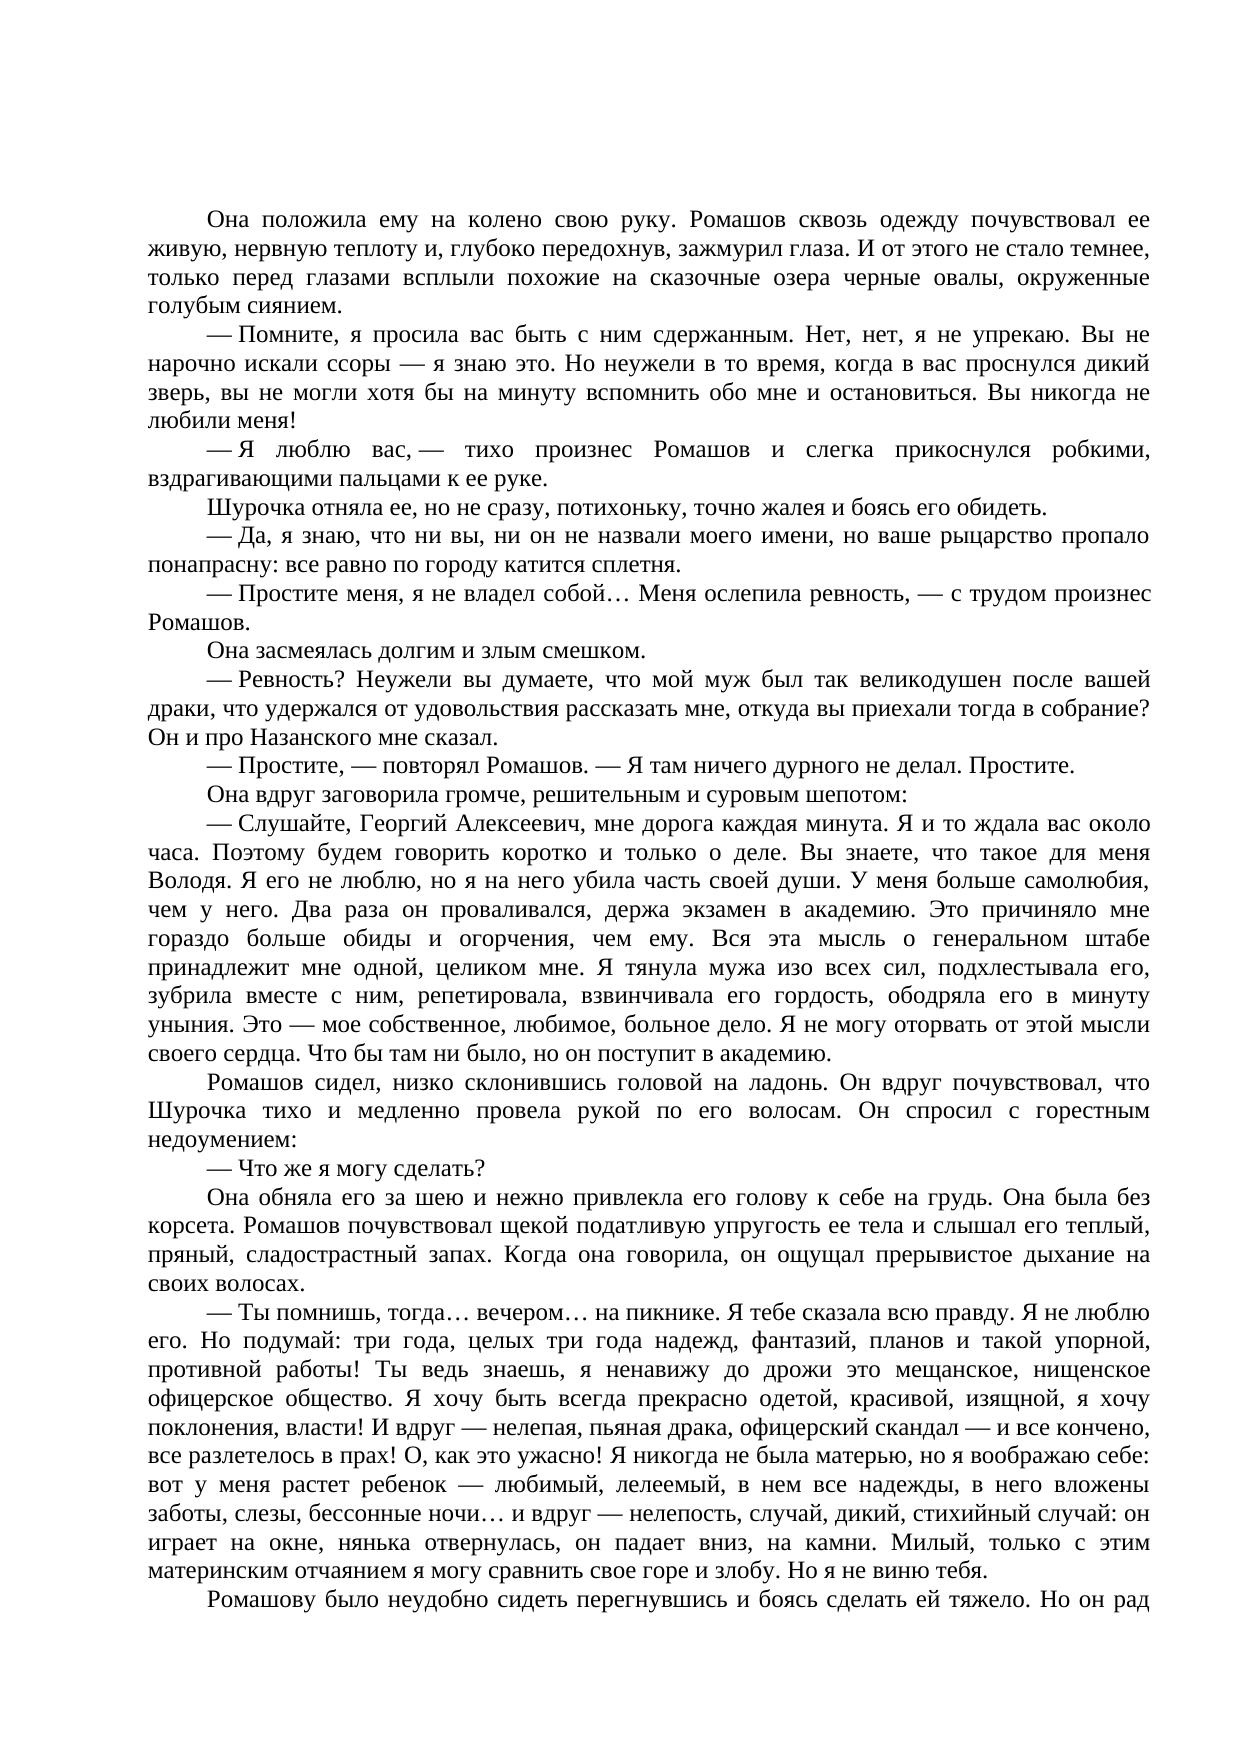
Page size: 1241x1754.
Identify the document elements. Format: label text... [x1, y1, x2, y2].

text Она вдруг заговорила громче, решительным и суровым шепотом: [148, 779, 1152, 808]
text — Ревность? Неужели вы думаете, что мой муж был так великодушен после вашей драки, что удержался от удовольствия рассказать мне, откуда вы приехали тогда в собрание? Он и про Назанского мне сказал. [148, 664, 1152, 751]
text — Простите, — повторял Ромашов. — Я там ничего дурного не делал. Простите. [148, 751, 1152, 779]
text Шурочка отняла ее, но не сразу, потихоньку, точно жалея и боясь его обидеть. [148, 492, 1152, 521]
text — Я люблю вас, — тихо произнес Ромашов и слегка прикоснулся робкими, вздрагивающими пальцами к ее руке. [148, 434, 1152, 492]
text Она положила ему на колено свою руку. Ромашов сквозь одежду почувствовал ее живую, нервную теплоту и, глубоко передохнув, зажмурил глаза. И от этого не стало темнее, только перед глазами всплыли похожие на сказочные озера черные овалы, окруженные голубым сиянием. [148, 204, 1152, 319]
text — Что же я могу сделать? [148, 1153, 1152, 1182]
text — Простите меня, я не владел собой… Меня ослепила ревность, — с трудом произнес Ромашов. [148, 578, 1152, 636]
text — Помните, я просила вас быть с ним сдержанным. Нет, нет, я не упрекаю. Вы не нарочно искали ссоры — я знаю это. Но неужели в то время, когда в вас проснулся дикий зверь, вы не могли хотя бы на минуту вспомнить обо мне и остановиться. Вы никогда не любили меня! [148, 319, 1152, 434]
text Она засмеялась долгим и злым смешком. [148, 636, 1152, 664]
text Ромашов сидел, низко склонившись головой на ладонь. Он вдруг почувствовал, что Шурочка тихо и медленно провела рукой по его волосам. Он спросил с горестным недоумением: [148, 1067, 1152, 1153]
text — Да, я знаю, что ни вы, ни он не назвали моего имени, но ваше рыцарство пропало понапрасну: все равно по городу катится сплетня. [148, 521, 1152, 578]
text — Слушайте, Георгий Алексеевич, мне дорога каждая минута. Я и то ждала вас около часа. Поэтому будем говорить коротко и только о деле. Вы знаете, что такое для меня Володя. Я его не люблю, но я на него убила часть своей души. У меня больше самолюбия, чем у него. Два раза он проваливался, держа экзамен в академию. Это причиняло мне гораздо больше обиды и огорчения, чем ему. Вся эта мысль о генеральном штабе принадлежит мне одной, целиком мне. Я тянула мужа изо всех сил, подхлестывала его, зубрила вместе с ним, репетировала, взвинчивала его гордость, ободряла его в минуту уныния. Это — мое собственное, любимое, больное дело. Я не могу оторвать от этой мысли своего сердца. Что бы там ни было, но он поступит в академию. [148, 808, 1152, 1067]
text Она обняла его за шею и нежно привлекла его голову к себе на грудь. Она была без корсета. Ромашов почувствовал щекой податливую упругость ее тела и слышал его теплый, пряный, сладострастный запах. Когда она говорила, он ощущал прерывистое дыхание на своих волосах. [148, 1182, 1152, 1297]
text — Ты помнишь, тогда… вечером… на пикнике. Я тебе сказала всю правду. Я не люблю его. Но подумай: три года, целых три года надежд, фантазий, планов и такой упорной, противной работы! Ты ведь знаешь, я ненавижу до дрожи это мещанское, нищенское офицерское общество. Я хочу быть всегда прекрасно одетой, красивой, изящной, я хочу поклонения, власти! И вдруг — нелепая, пьяная драка, офицерский скандал — и все кончено, все разлетелось в прах! О, как это ужасно! Я никогда не была матерью, но я воображаю себе: вот у меня растет ребенок — любимый, лелеемый, в нем все надежды, в него вложены заботы, слезы, бессонные ночи… и вдруг — нелепость, случай, дикий, стихийный случай: он играет на окне, нянька отвернулась, он падает вниз, на камни. Милый, только с этим материнским отчаянием я могу сравнить свое горе и злобу. Но я не виню тебя. [148, 1297, 1152, 1584]
text Ромашову было неудобно сидеть перегнувшись и боясь сделать ей тяжело. Но он рад [148, 1584, 1152, 1613]
